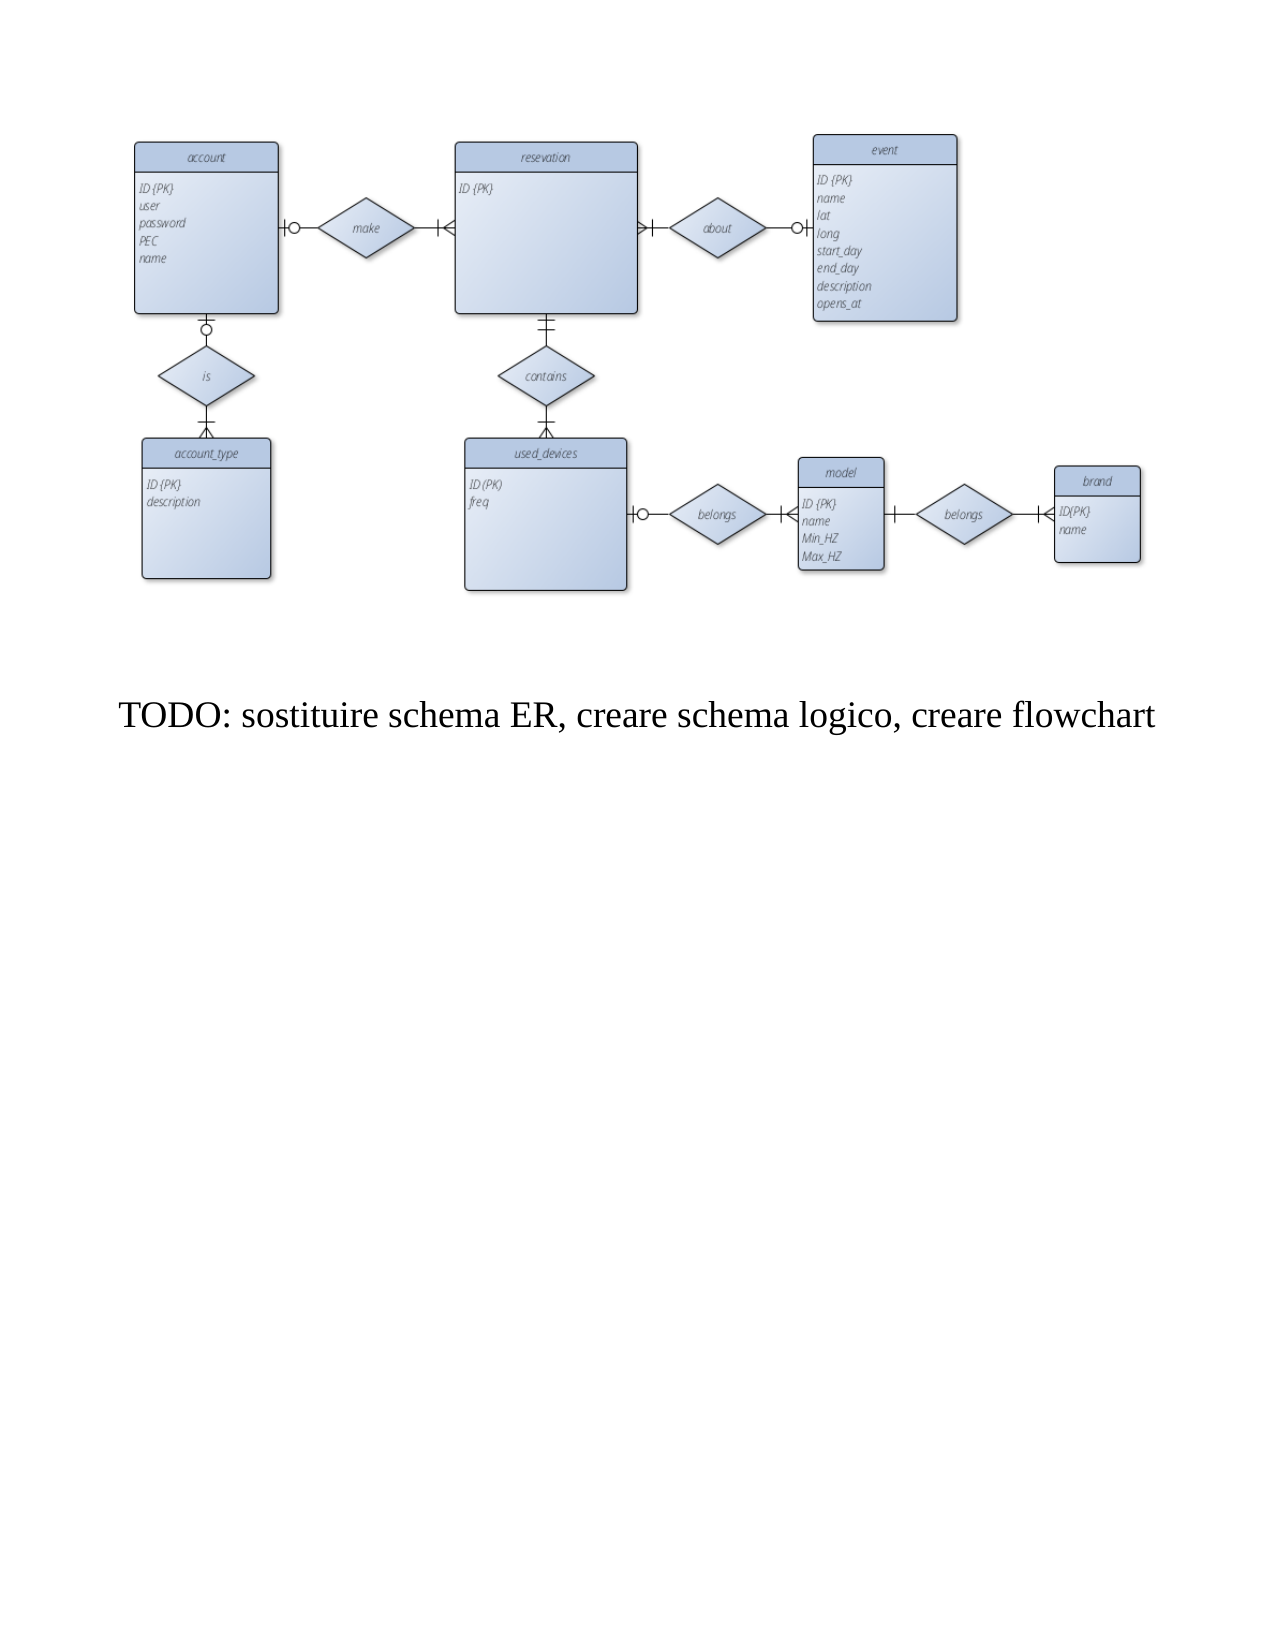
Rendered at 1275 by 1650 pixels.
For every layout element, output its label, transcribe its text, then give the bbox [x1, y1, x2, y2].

text TODO: sostituire schema ER, creare schema logico, creare flowchart [118, 692, 1157, 735]
picture [118, 118, 1157, 606]
